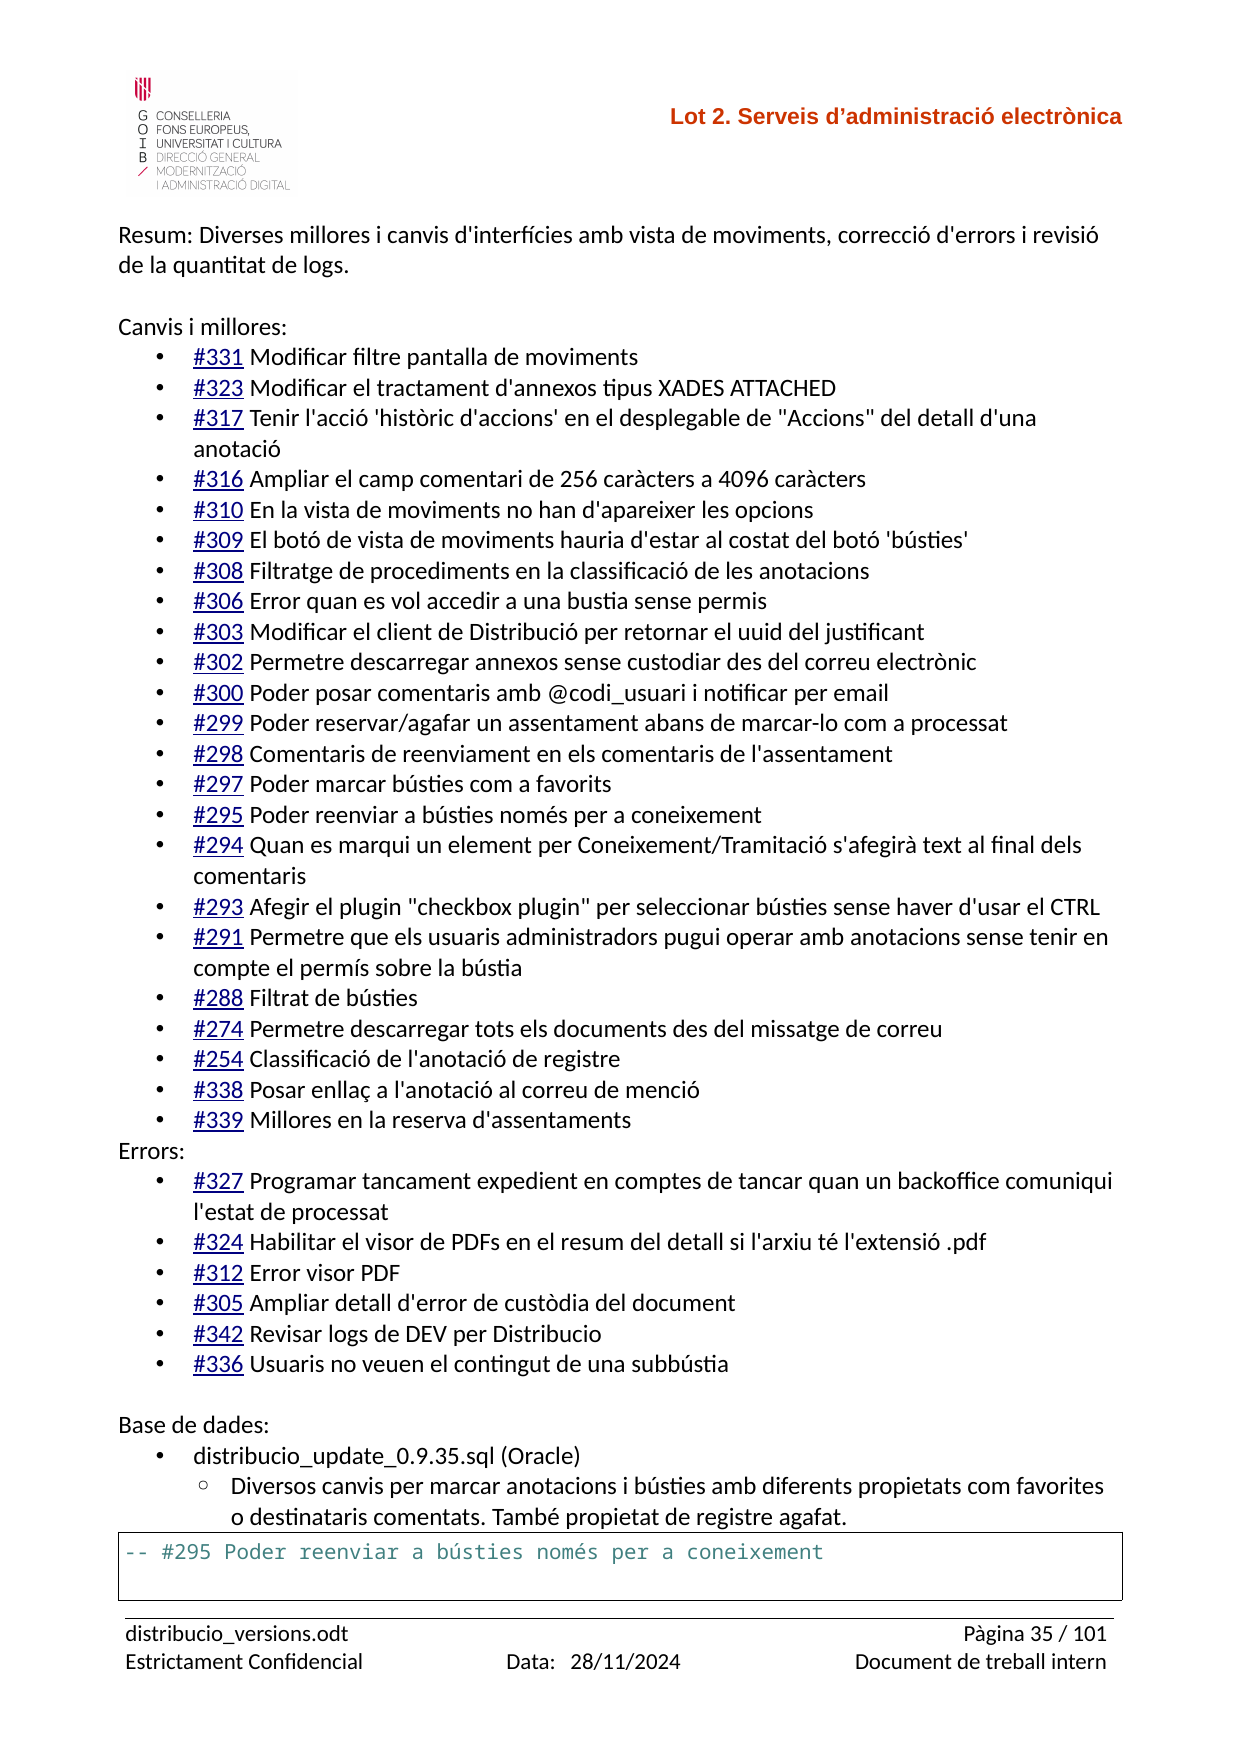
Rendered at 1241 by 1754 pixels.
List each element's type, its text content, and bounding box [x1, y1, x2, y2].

list #297 Poder marcar bústies com a favorits [156, 768, 1122, 799]
list #309 El botó de vista de moviments hauria d'estar al costat del botó 'bústies' [156, 524, 1122, 555]
list #303 Modificar el client de Distribució per retornar el uuid del justificant [156, 616, 1122, 646]
text Resum: Diverses millores i canvis d'interfícies amb vista de moviments, correcció d'errors i revisió de la quantitat de logs. [118, 219, 1122, 280]
list #336 Usuaris no veuen el contingut de una subbústia [156, 1348, 1122, 1379]
list #295 Poder reenviar a bústies només per a coneixement [156, 799, 1122, 829]
list #293 Afegir el plugin "checkbox plugin" per seleccionar bústies sense haver d'usar el CTRL [156, 891, 1122, 921]
list #312 Error visor PDF [156, 1257, 1122, 1287]
list #338 Posar enllaç a l'anotació al correu de menció [156, 1074, 1122, 1104]
list #300 Poder posar comentaris amb @codi_usuari i notificar per email [156, 677, 1122, 707]
list #298 Comentaris de reenviament en els comentaris de l'assentament [156, 738, 1122, 768]
list #339 Millores en la reserva d'assentaments [156, 1104, 1122, 1135]
list #342 Revisar logs de DEV per Distribucio [156, 1318, 1122, 1348]
list #274 Permetre descarregar tots els documents des del missatge de correu [156, 1013, 1122, 1043]
list #310 En la vista de moviments no han d'apareixer les opcions [156, 494, 1122, 524]
list #331 Modificar filtre pantalla de moviments [156, 341, 1122, 372]
list #302 Permetre descarregar annexos sense custodiar des del correu electrònic [156, 646, 1122, 677]
list #288 Filtrat de bústies [156, 982, 1122, 1013]
list Diversos canvis per marcar anotacions i bústies amb diferents propietats com favorites o destinataris comentats. També propietat de registre agafat. [193, 1471, 1122, 1532]
list #291 Permetre que els usuaris administradors pugui operar amb anotacions sense tenir en compte el permís sobre la bústia [156, 921, 1122, 982]
list #305 Ampliar detall d'error de custòdia del document [156, 1287, 1122, 1318]
text Canvis i millores: [118, 311, 1122, 341]
text Errors: [118, 1135, 1122, 1165]
list #316 Ampliar el camp comentari de 256 caràcters a 4096 caràcters [156, 463, 1122, 494]
list distribucio_update_0.9.35.sql (Oracle) [156, 1440, 1122, 1471]
text Base de dades: [118, 1409, 1122, 1440]
list #327 Programar tancament expedient en comptes de tancar quan un backoffice comuniqui l'estat de processat [156, 1165, 1122, 1226]
list #324 Habilitar el visor de PDFs en el resum del detall si l'arxiu té l'extensió .pdf [156, 1226, 1122, 1257]
picture [126, 70, 299, 197]
list #306 Error quan es vol accedir a una bustia sense permis [156, 585, 1122, 616]
list #299 Poder reservar/agafar un assentament abans de marcar-lo com a processat [156, 707, 1122, 738]
list #254 Classificació de l'anotació de registre [156, 1043, 1122, 1074]
list #317 Tenir l'acció 'històric d'accions' en el desplegable de "Accions" del detall d'una anotació [156, 402, 1122, 463]
list #323 Modificar el tractament d'annexos tipus XADES ATTACHED [156, 372, 1122, 402]
table_header -- #295 Poder reenviar a bústies només per a coneixement [119, 1533, 1122, 1600]
list #294 Quan es marqui un element per Coneixement/Tramitació s'afegirà text al final dels comentaris [156, 829, 1122, 891]
list #308 Filtratge de procediments en la classificació de les anotacions [156, 555, 1122, 585]
